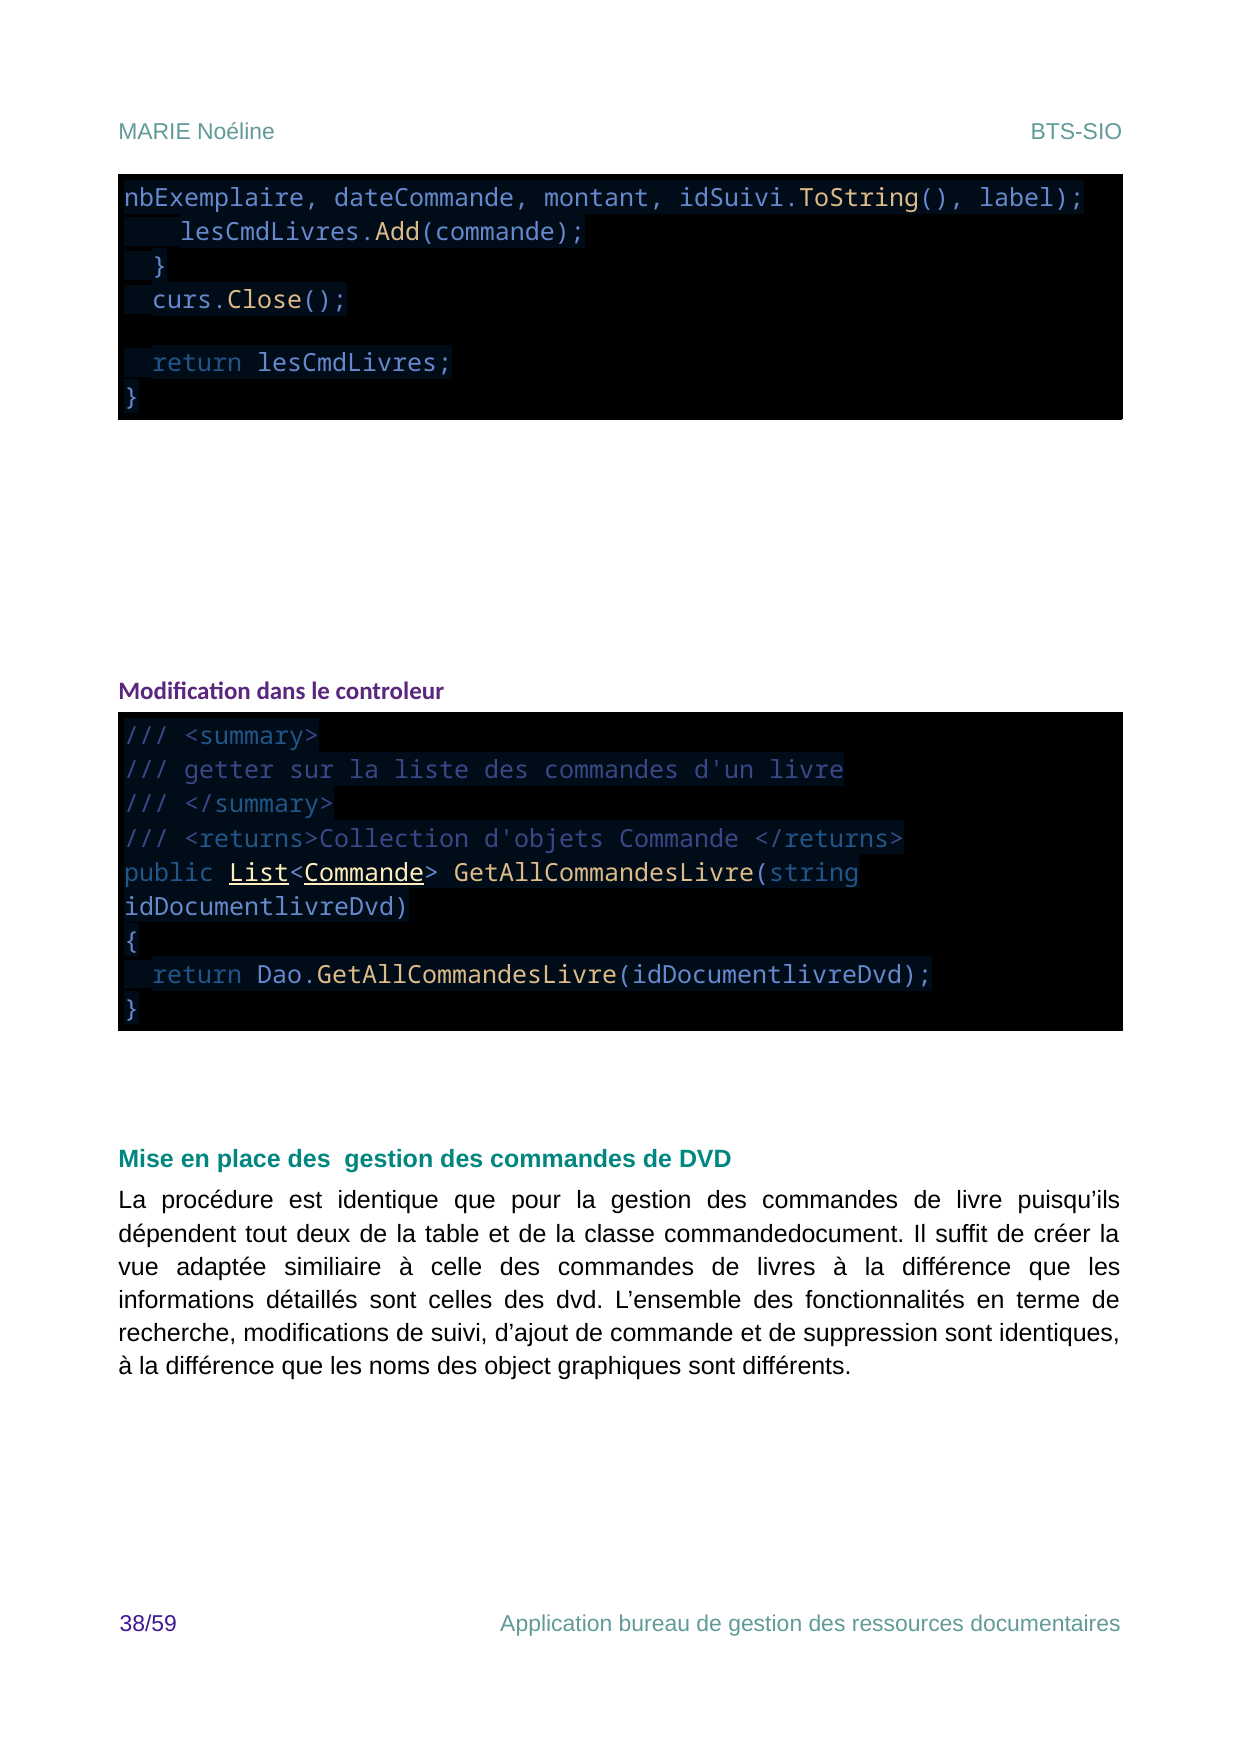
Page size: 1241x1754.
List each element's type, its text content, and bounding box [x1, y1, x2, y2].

subtitle Modification dans le controleur [118, 675, 1122, 706]
table_header /// <summary> /// getter sur la liste des commandes d'un livre /// </summary> /// <returns>Collection d'objets Commande </returns> public List<Commande> GetAllCommandesLivre(string idDocumentlivreDvd) { return Dao.GetAllCommandesLivre(idDocumentlivreDvd); } [119, 713, 1122, 1030]
text La procédure est identique que pour la gestion des commandes de livre puisqu’ils dépendent tout deux de la table et de la classe commandedocument. Il suffit de créer la vue adaptée similiaire à celle des commandes de livres à la différence que les informations détaillés sont celles des dvd. L’ensemble des fonctionnalités en terme de recherche, modifications de suivi, d’ajout de commande et de suppression sont identiques, à la différence que les noms des object graphiques sont différents. [118, 1186, 1122, 1379]
subtitle Mise en place des gestion des commandes de DVD [118, 1144, 1122, 1173]
table_header nbExemplaire, dateCommande, montant, idSuivi.ToString(), label); lesCmdLivres.Add(commande); } curs.Close(); return lesCmdLivres; } [119, 175, 1122, 419]
